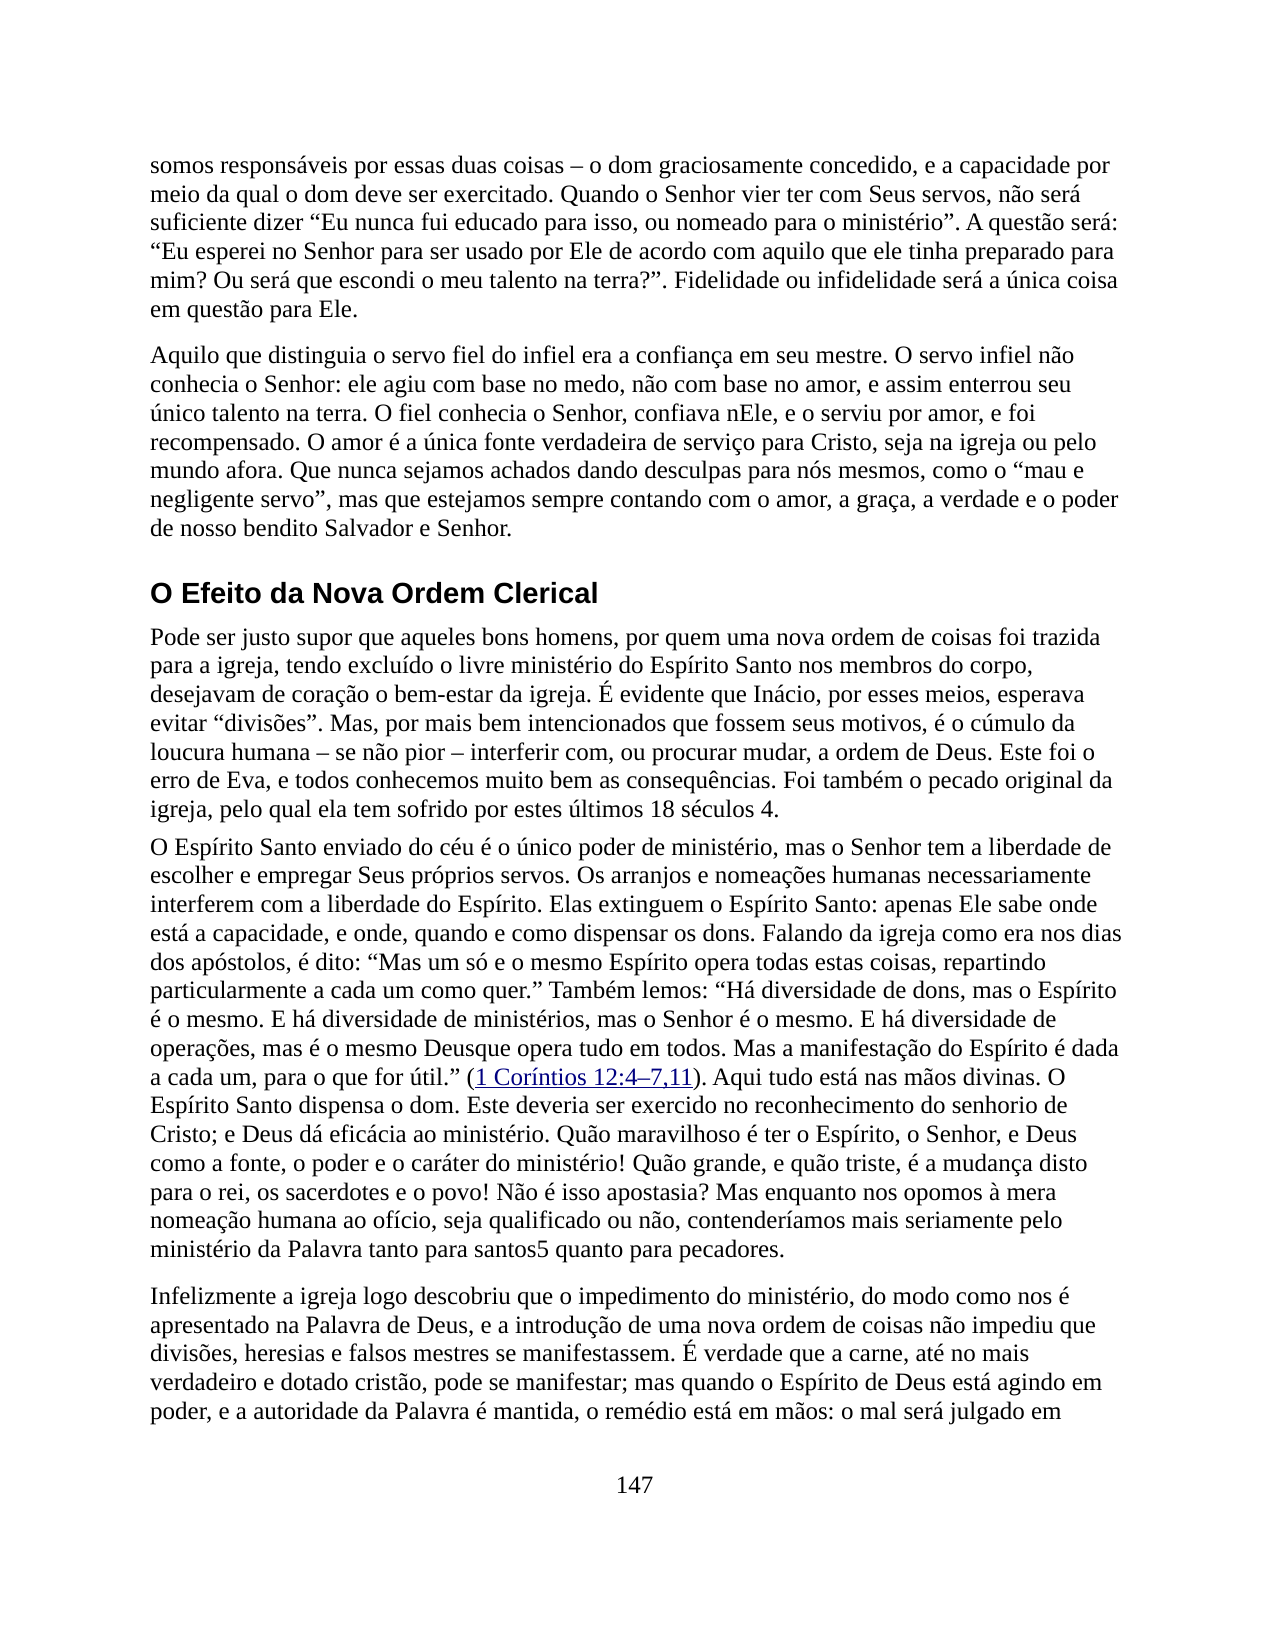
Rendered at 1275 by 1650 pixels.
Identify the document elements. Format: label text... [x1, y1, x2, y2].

text somos responsáveis por essas duas coisas – o dom graciosamente concedido, e a capacidade por meio da qual o dom deve ser exercitado. Quando o Senhor vier ter com Seus servos, não será suficiente dizer “Eu nunca fui educado para isso, ou nomeado para o ministério”. A questão será: “Eu esperei no Senhor para ser usado por Ele de acordo com aquilo que ele tinha preparado para mim? Ou será que escondi o meu talento na terra?”. Fidelidade ou infidelidade será a única coisa em questão para Ele. [150, 150, 1125, 322]
subtitle O Efeito da Nova Ordem Clerical [150, 576, 1125, 609]
text Infelizmente a igreja logo descobriu que o impedimento do ministério, do modo como nos é apresentado na Palavra de Deus, e a introdução de uma nova ordem de coisas não impediu que divisões, heresias e falsos mestres se manifestassem. É verdade que a carne, até no mais verdadeiro e dotado cristão, pode se manifestar; mas quando o Espírito de Deus está agindo em poder, e a autoridade da Palavra é mantida, o remédio está em mãos: o mal será julgado em [150, 1281, 1125, 1425]
text Aquilo que distinguia o servo fiel do infiel era a confiança em seu mestre. O servo infiel não conhecia o Senhor: ele agiu com base no medo, não com base no amor, e assim enterrou seu único talento na terra. O fiel conhecia o Senhor, confiava nEle, e o serviu por amor, e foi recompensado. O amor é a única fonte verdadeira de serviço para Cristo, seja na igreja ou pelo mundo afora. Que nunca sejamos achados dando desculpas para nós mesmos, como o “mau e negligente servo”, mas que estejamos sempre contando com o amor, a graça, a verdade e o poder de nosso bendito Salvador e Senhor. [150, 340, 1125, 542]
text O Espírito Santo enviado do céu é o único poder de ministério, mas o Senhor tem a liberdade de escolher e empregar Seus próprios servos. Os arranjos e nomeações humanas necessariamente interferem com a liberdade do Espírito. Elas extinguem o Espírito Santo: apenas Ele sabe onde está a capacidade, e onde, quando e como dispensar os dons. Falando da igreja como era nos dias dos apóstolos, é dito: “Mas um só e o mesmo Espírito opera todas estas coisas, repartindo particularmente a cada um como quer.” Também lemos: “Há diversidade de dons, mas o Espírito é o mesmo. E há diversidade de ministérios, mas o Senhor é o mesmo. E há diversidade de operações, mas é o mesmo Deusque opera tudo em todos. Mas a manifestação do Espírito é dada a cada um, para o que for útil.” (1 Coríntios 12:4–7,11). Aqui tudo está nas mãos divinas. O Espírito Santo dispensa o dom. Este deveria ser exercido no reconhecimento do senhorio de Cristo; e Deus dá eficácia ao ministério. Quão maravilhoso é ter o Espírito, o Senhor, e Deus como a fonte, o poder e o caráter do ministério! Quão grande, e quão triste, é a mudança disto para o rei, os sacerdotes e o povo! Não é isso apostasia? Mas enquanto nos opomos à mera nomeação humana ao ofício, seja qualificado ou não, contenderíamos mais seriamente pelo ministério da Palavra tanto para santos5 quanto para pecadores. [150, 832, 1125, 1263]
text Pode ser justo supor que aqueles bons homens, por quem uma nova ordem de coisas foi trazida para a igreja, tendo excluído o livre ministério do Espírito Santo nos membros do corpo, desejavam de coração o bem-estar da igreja. É evidente que Inácio, por esses meios, esperava evitar “divisões”. Mas, por mais bem intencionados que fossem seus motivos, é o cúmulo da loucura humana – se não pior – interferir com, ou procurar mudar, a ordem de Deus. Este foi o erro de Eva, e todos conhecemos muito bem as consequências. Foi também o pecado original da igreja, pelo qual ela tem sofrido por estes últimos 18 séculos 4. [150, 622, 1125, 823]
